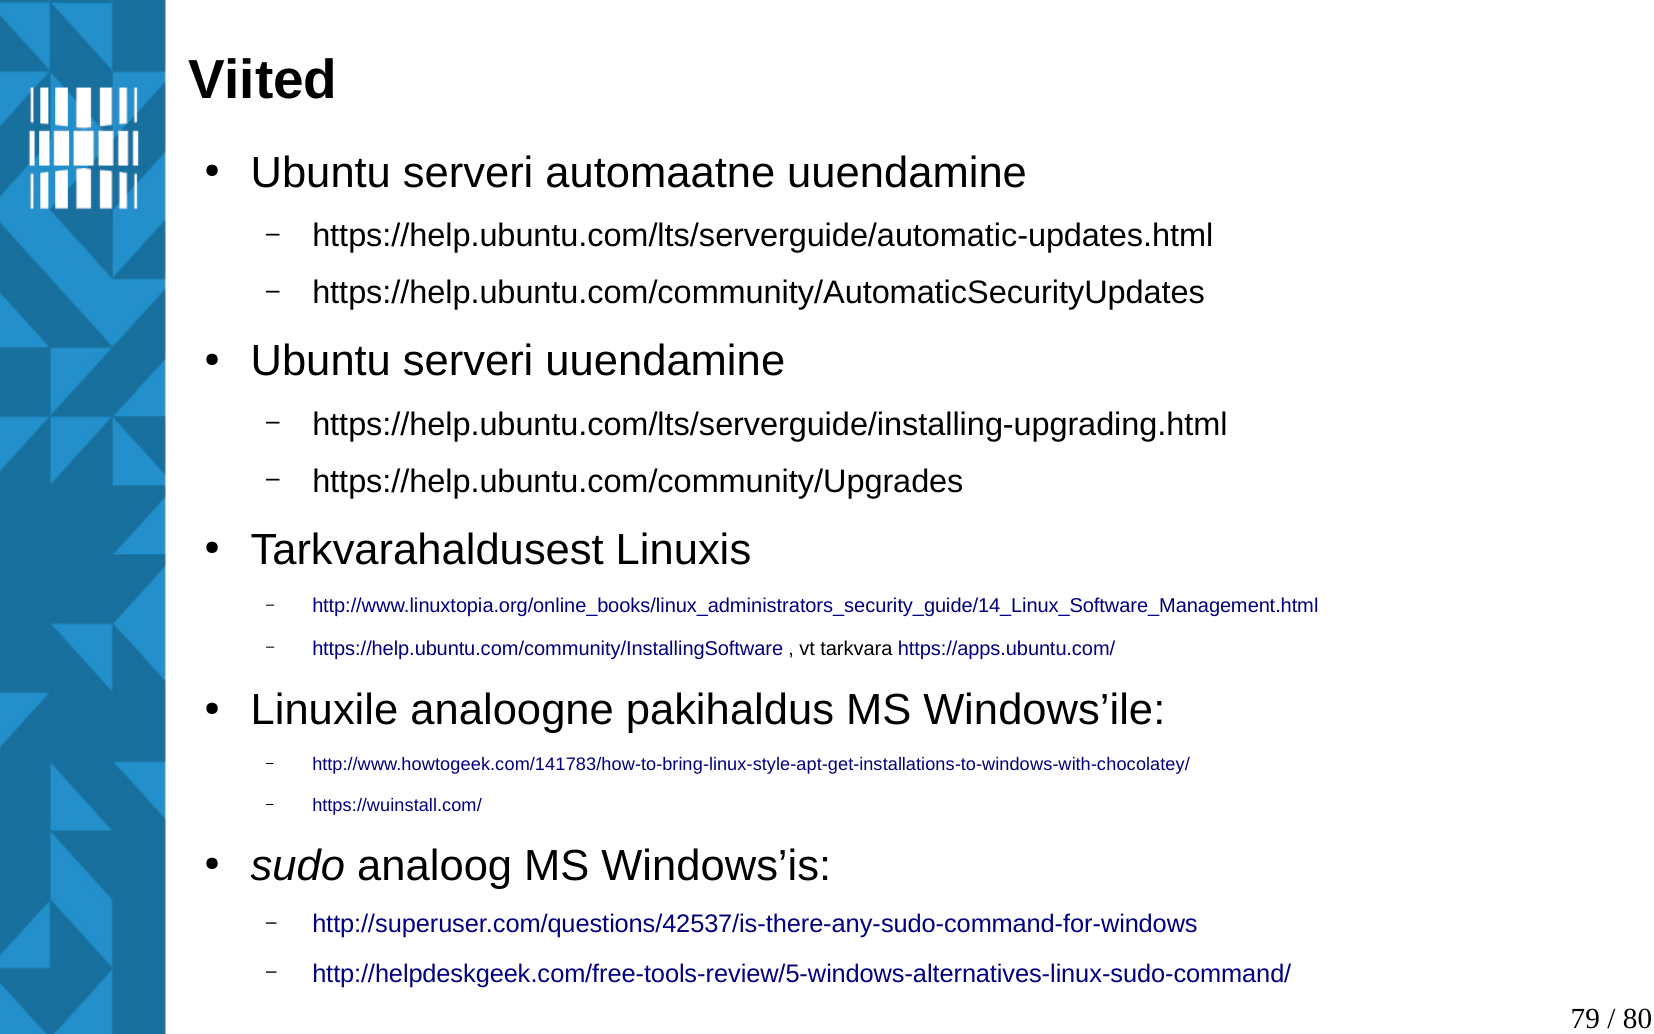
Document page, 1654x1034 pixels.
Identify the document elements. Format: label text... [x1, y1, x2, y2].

title Viited [188, 28, 1565, 131]
list Ubuntu serveri automaatne uuendamine https://help.ubuntu.com/lts/serverguide/automatic-updates.html https://help.ubuntu.com/community/AutomaticSecurityUpdates Ubuntu serveri uuendamine https://help.ubuntu.com/lts/serverguide/installing-upgrading.html https://help.ubuntu.com/community/Upgrades Tarkvarahaldusest Linuxis http://www.linuxtopia.org/online_books/linux_administrators_security_guide/14_Linux_Software_Management.html https://help.ubuntu.com/community/InstallingSoftware , vt tarkvara https://apps.ubuntu.com/ Linuxile analoogne pakihaldus MS Windows’ile: http://www.howtogeek.com/141783/how-to-bring-linux-style-apt-get-installations-to-windows-with-chocolatey/ https://wuinstall.com/ sudo analoog MS Windows’is: http://superuser.com/questions/42537/is-there-any-sudo-command-for-windows http://helpdeskgeek.com/free-tools-review/5-windows-alternatives-linux-sudo-command/ [188, 147, 1625, 993]
